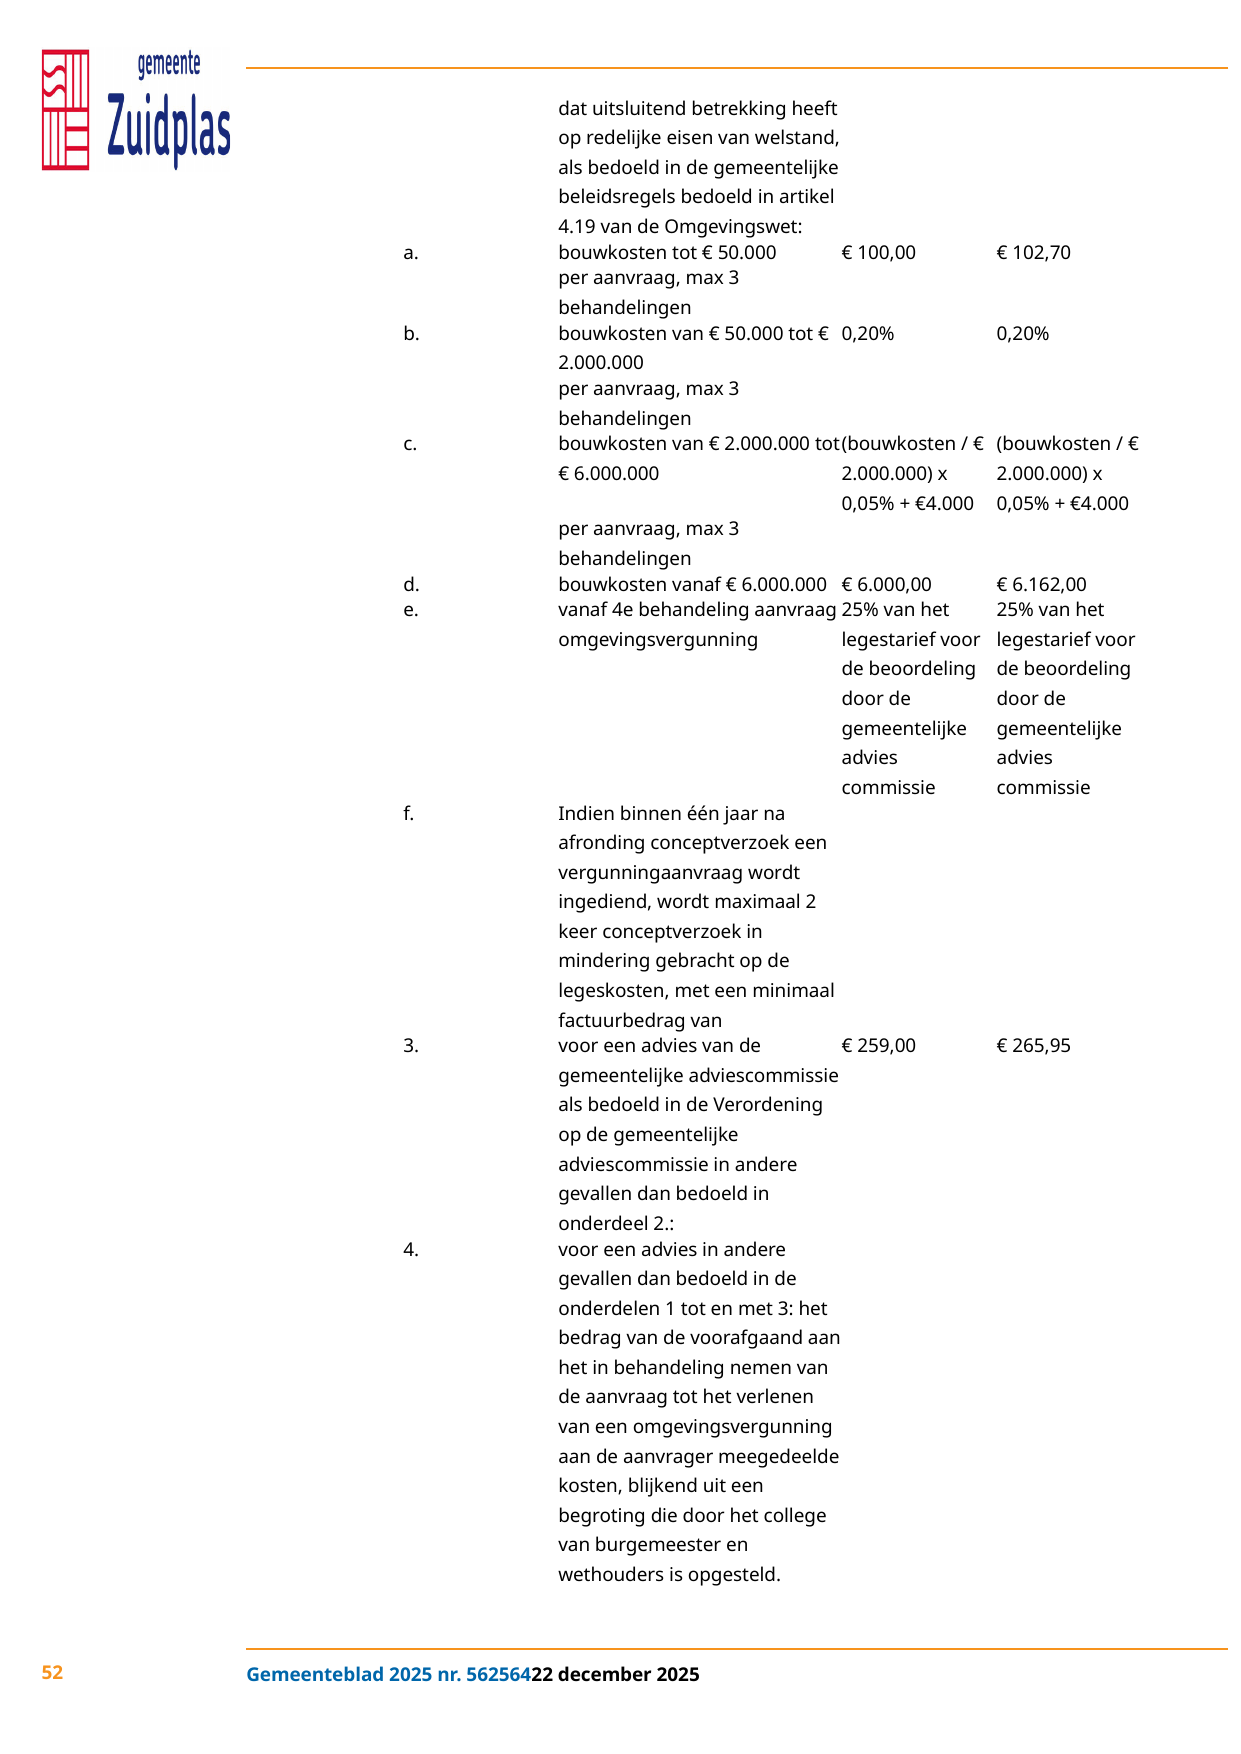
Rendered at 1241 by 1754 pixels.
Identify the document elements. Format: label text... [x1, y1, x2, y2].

table_cell dat uitsluitend betrekking heeft op redelijke eisen van welstand, als bedoeld in de gemeentelijke beleidsregels bedoeld in artikel 4.19 van de Omgevingswet: [558, 95, 841, 239]
table_cell bouwkosten van € 2.000.000 tot € 6.000.000 [558, 431, 841, 515]
table_cell [403, 95, 558, 239]
table_cell [248, 515, 403, 571]
table_cell [248, 265, 403, 320]
table_cell voor een advies van de gemeentelijke adviescommissie als bedoeld in de Verordening op de gemeentelijke adviescommissie in andere gevallen dan bedoeld in onderdeel 2.: [558, 1033, 841, 1236]
table_cell [996, 800, 1152, 1032]
table_cell Indien binnen één jaar na afronding conceptverzoek een vergunningaanvraag wordt ingediend, wordt maximaal 2 keer conceptverzoek in mindering gebracht op de legeskosten, met een minimaal factuurbedrag van [558, 800, 841, 1032]
table_cell [248, 375, 403, 431]
table_cell 4. [403, 1236, 558, 1587]
table_cell [841, 1236, 996, 1587]
table_cell [248, 596, 403, 800]
table_cell per aanvraag, max 3 behandelingen [558, 375, 841, 431]
table_cell [248, 1236, 403, 1587]
table_cell [248, 239, 403, 264]
table_cell [248, 800, 403, 1032]
table_cell € 6.000,00 [841, 571, 996, 596]
table_cell (bouwkosten / € 2.000.000) x 0,05% + €4.000 [841, 431, 996, 515]
table_cell [403, 375, 558, 431]
table_cell [996, 1236, 1152, 1587]
table_cell bouwkosten tot € 50.000 [558, 239, 841, 264]
table_cell [403, 265, 558, 320]
table_cell vanaf 4e behandeling aanvraag omgevingsvergunning [558, 596, 841, 800]
table_cell a. [403, 239, 558, 264]
table_cell [996, 265, 1152, 320]
table_cell 25% van het legestarief voor de beoordeling door de gemeentelijke advies commissie [996, 596, 1152, 800]
table_cell [996, 515, 1152, 571]
table_cell voor een advies in andere gevallen dan bedoeld in de onderdelen 1 tot en met 3: het bedrag van de voorafgaand aan het in behandeling nemen van de aanvraag tot het verlenen van een omgevingsvergunning aan de aanvrager meegedeelde kosten, blijkend uit een begroting die door het college van burgemeester en wethouders is opgesteld. [558, 1236, 841, 1587]
table_cell € 259,00 [841, 1033, 996, 1236]
table_cell f. [403, 800, 558, 1032]
table_cell 3. [403, 1033, 558, 1236]
table_cell € 102,70 [996, 239, 1152, 264]
table_cell [841, 375, 996, 431]
table_cell [403, 515, 558, 571]
picture [41, 47, 231, 172]
table_cell [248, 95, 403, 239]
table_cell € 265,95 [996, 1033, 1152, 1236]
table_cell bouwkosten vanaf € 6.000.000 [558, 571, 841, 596]
table_cell e. [403, 596, 558, 800]
table_cell c. [403, 431, 558, 515]
table_cell [248, 431, 403, 515]
table_cell [248, 1033, 403, 1236]
table_cell [841, 95, 996, 239]
table_cell b. [403, 320, 558, 375]
table_cell [841, 515, 996, 571]
table_cell 0,20% [996, 320, 1152, 375]
table_cell [248, 320, 403, 375]
table_cell € 6.162,00 [996, 571, 1152, 596]
table_cell [248, 571, 403, 596]
table_cell (bouwkosten / € 2.000.000) x 0,05% + €4.000 [996, 431, 1152, 515]
table_cell bouwkosten van € 50.000 tot € 2.000.000 [558, 320, 841, 375]
table_cell [841, 265, 996, 320]
table_cell per aanvraag, max 3 behandelingen [558, 515, 841, 571]
table_cell 0,20% [841, 320, 996, 375]
table_cell € 100,00 [841, 239, 996, 264]
table_cell [996, 95, 1152, 239]
table_cell 25% van het legestarief voor de beoordeling door de gemeentelijke advies commissie [841, 596, 996, 800]
table_cell [996, 375, 1152, 431]
table_cell per aanvraag, max 3 behandelingen [558, 265, 841, 320]
table_cell d. [403, 571, 558, 596]
table_cell [841, 800, 996, 1032]
